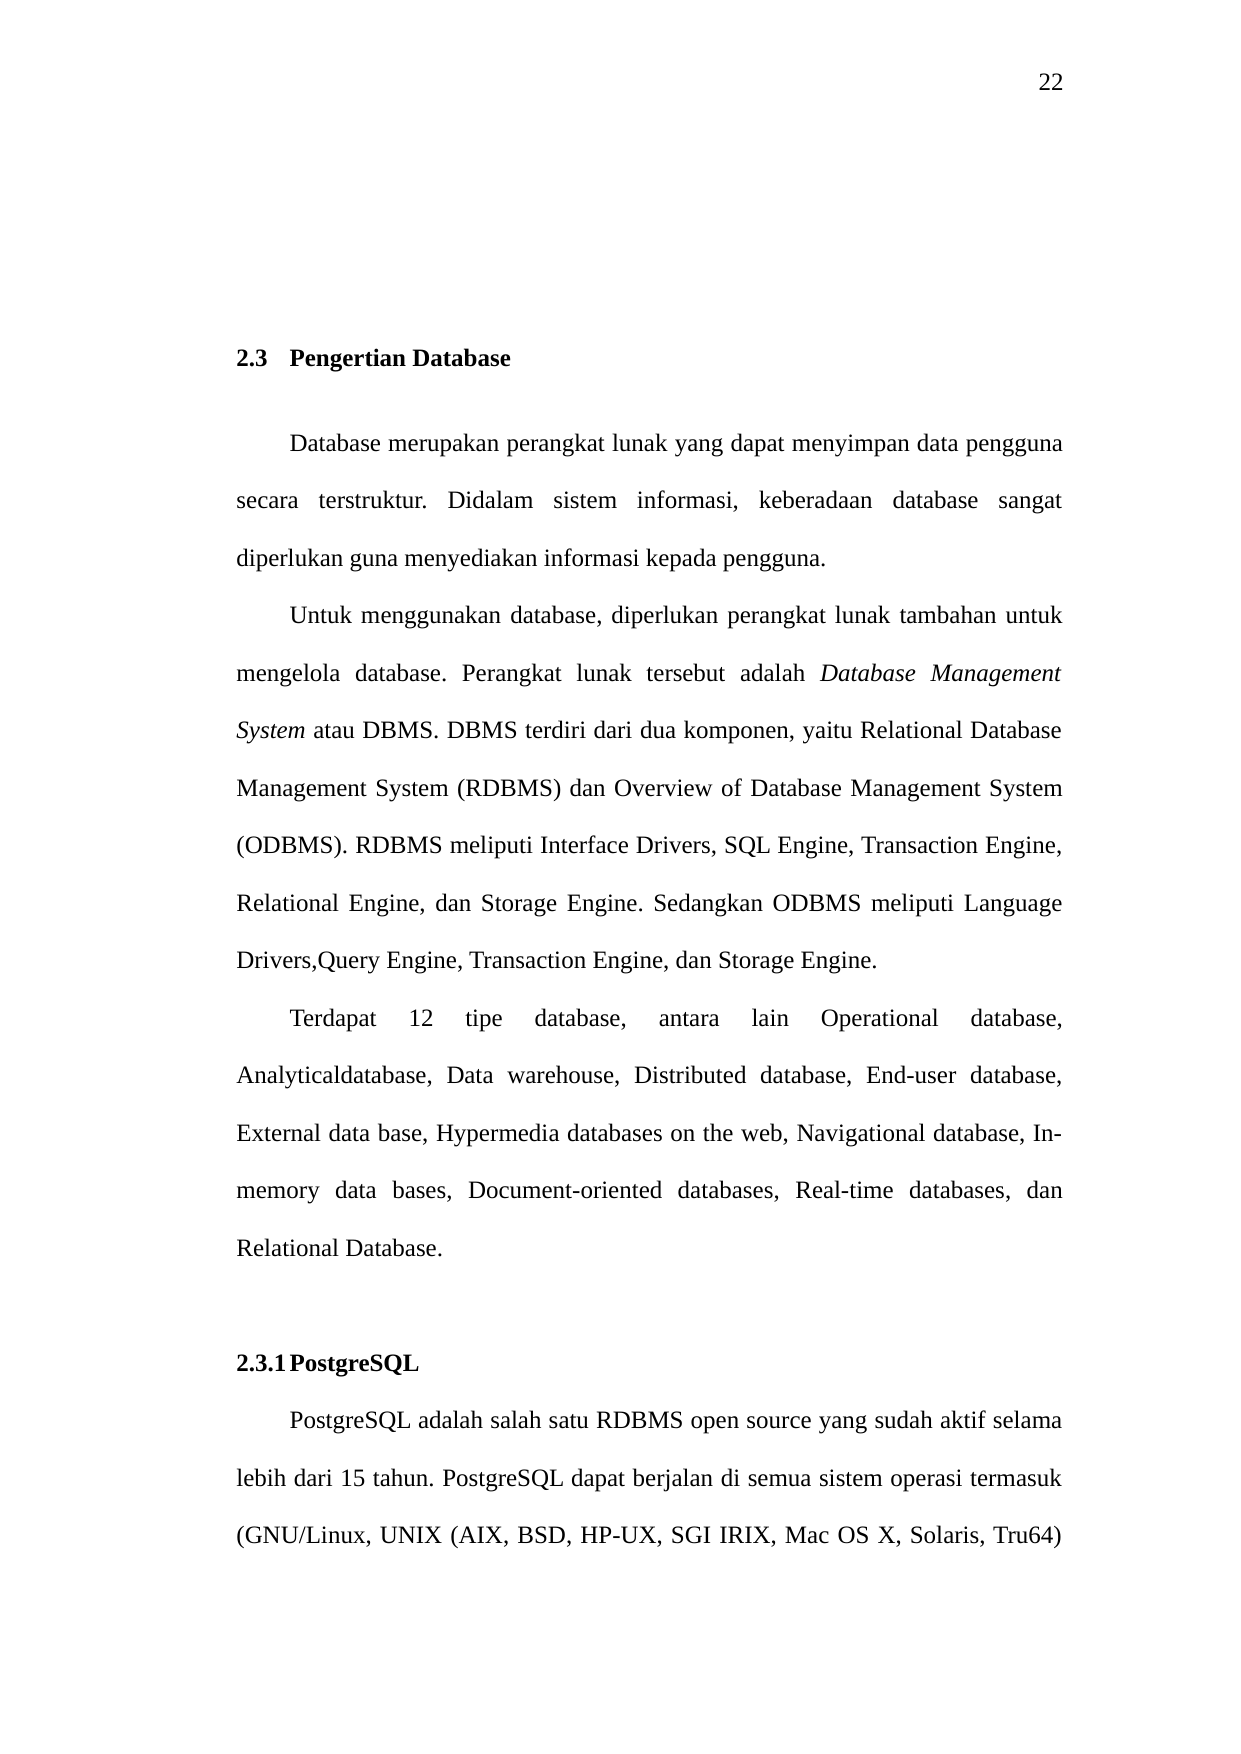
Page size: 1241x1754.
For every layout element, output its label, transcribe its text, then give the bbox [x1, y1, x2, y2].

text PostgreSQL adalah salah satu RDBMS open source yang sudah aktif selama lebih dari 15 tahun. PostgreSQL dapat berjalan di semua sistem operasi termasuk (GNU/Linux, UNIX (AIX, BSD, HP-UX, SGI IRIX, Mac OS X, Solaris, Tru64) [236, 1406, 1063, 1549]
text Untuk menggunakan database, diperlukan perangkat lunak tambahan untuk mengelola database. Perangkat lunak tersebut adalah Database Management System atau DBMS. DBMS terdiri dari dua komponen, yaitu Relational Database Management System (RDBMS) dan Overview of Database Management System (ODBMS). RDBMS meliputi Interface Drivers, SQL Engine, Transaction Engine, Relational Engine, dan Storage Engine. Sedangkan ODBMS meliputi Language Drivers,Query Engine, Transaction Engine, dan Storage Engine. [236, 601, 1063, 974]
subtitle 2.3 Pengertian Database [236, 295, 1063, 384]
subtitle 2.3.1 PostgreSQL [236, 1348, 1063, 1377]
text Terdapat 12 tipe database, antara lain Operational database, Analyticaldatabase, Data warehouse, Distributed database, End-user database, External data base, Hypermedia databases on the web, Navigational database, In-memory data bases, Document-oriented databases, Real-time databases, dan Relational Database. [236, 1003, 1063, 1262]
text Database merupakan perangkat lunak yang dapat menyimpan data pengguna secara terstruktur. Didalam sistem informasi, keberadaan database sangat diperlukan guna menyediakan informasi kepada pengguna. [236, 428, 1063, 572]
